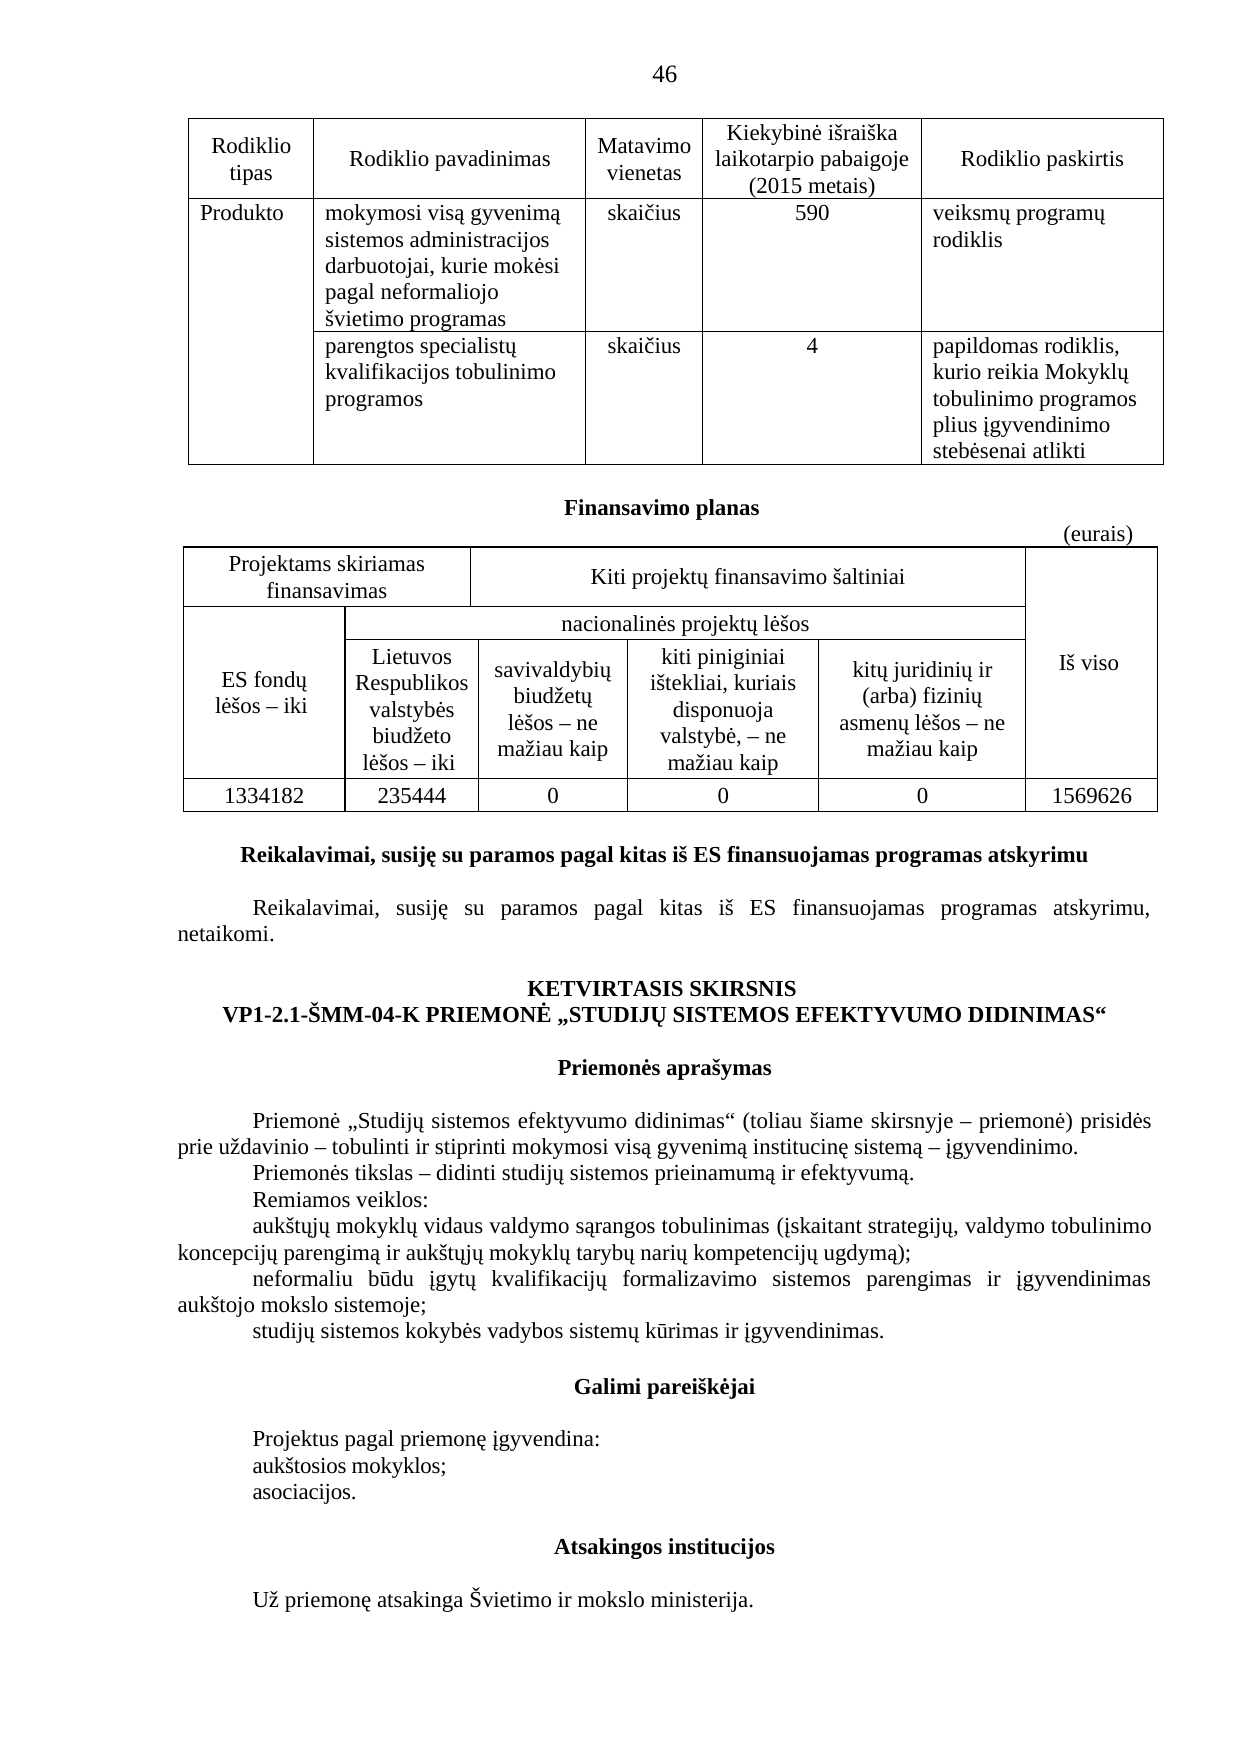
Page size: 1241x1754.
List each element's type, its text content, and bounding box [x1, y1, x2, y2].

text Priemonė „Studijų sistemos efektyvumo didinimas“ (toliau šiame skirsnyje – priemonė) prisidės prie uždavinio – tobulinti ir stiprinti mokymosi visą gyvenimą institucinę sistemą – įgyvendinimo. [177, 1107, 1152, 1159]
text Reikalavimai, susiję su paramos pagal kitas iš ES finansuojamas programas atskyrimu [177, 841, 1152, 867]
table_cell veiksmų programų rodiklis [922, 199, 1163, 331]
table_cell 0 [628, 779, 818, 811]
table_header Matavimo vienetas [586, 119, 702, 198]
table_header Kiekybinė išraiška laikotarpio pabaigoje (2015 metais) [703, 119, 921, 198]
text KETVIRTASIS SKIRSNIS [177, 975, 1152, 1001]
text Remiamos veiklos: [177, 1186, 1152, 1212]
text asociacijos. [177, 1478, 1152, 1504]
table_cell skaičius [586, 332, 702, 464]
text Finansavimo planas [177, 494, 1152, 520]
text Galimi pareiškėjai [177, 1373, 1152, 1399]
text neformaliu būdu įgytų kvalifikacijų formalizavimo sistemos parengimas ir įgyvendinimas aukštojo mokslo sistemoje; [177, 1265, 1152, 1318]
table_header Iš viso [1026, 548, 1157, 778]
table_cell papildomas rodiklis, kurio reikia Mokyklų tobulinimo programos plius įgyvendinimo stebėsenai atlikti [922, 332, 1163, 464]
table_cell ES fondų lėšos – iki [184, 607, 344, 778]
text Reikalavimai, susiję su paramos pagal kitas iš ES finansuojamas programas atskyrimu, netaikomi. [177, 893, 1152, 946]
table_cell 4 [703, 332, 921, 464]
text studijų sistemos kokybės vadybos sistemų kūrimas ir įgyvendinimas. [177, 1318, 1152, 1344]
table_cell 235444 [346, 779, 478, 811]
table_cell kitų juridinių ir (arba) fizinių asmenų lėšos – ne mažiau kaip [819, 640, 1025, 778]
table_cell parengtos specialistų kvalifikacijos tobulinimo programos [314, 332, 585, 464]
text aukštosios mokyklos; [177, 1452, 1152, 1478]
table_cell 590 [703, 199, 921, 331]
table_cell skaičius [586, 199, 702, 331]
table_cell kiti piniginiai ištekliai, kuriais disponuoja valstybė, – ne mažiau kaip [628, 640, 818, 778]
table_header Rodiklio pavadinimas [314, 119, 585, 198]
table_cell mokymosi visą gyvenimą sistemos administracijos darbuotojai, kurie mokėsi pagal neformaliojo švietimo programas [314, 199, 585, 331]
table_header Rodiklio tipas [189, 119, 313, 198]
table_cell Lietuvos Respublikos valstybės biudžeto lėšos – iki [346, 640, 478, 778]
table_cell savivaldybių biudžetų lėšos – ne mažiau kaip [479, 640, 627, 778]
text Atsakingos institucijos [177, 1533, 1152, 1559]
table_header Kiti projektų finansavimo šaltiniai [471, 548, 1025, 606]
table_header Projektams skiriamas finansavimas [184, 548, 470, 606]
text Projektus pagal priemonę įgyvendina: [177, 1425, 1152, 1452]
table_header Rodiklio paskirtis [922, 119, 1163, 198]
table_cell Produkto [189, 199, 313, 464]
text aukštųjų mokyklų vidaus valdymo sąrangos tobulinimas (įskaitant strategijų, valdymo tobulinimo koncepcijų parengimą ir aukštųjų mokyklų tarybų narių kompetencijų ugdymą); [177, 1212, 1152, 1265]
table_cell 0 [819, 779, 1025, 811]
table_cell 0 [479, 779, 627, 811]
text Už priemonę atsakinga Švietimo ir mokslo ministerija. [177, 1586, 1152, 1612]
text (eurais) [177, 520, 1152, 546]
table_cell 1569626 [1026, 779, 1157, 811]
text Priemonės aprašymas [177, 1054, 1152, 1080]
table_cell nacionalinės projektų lėšos [346, 607, 1025, 639]
text VP1-2.1-ŠMM-04-K PRIEMONĖ „STUDIJŲ SISTEMOS EFEKTYVUMO DIDINIMAS“ [177, 1001, 1152, 1028]
table_cell 1334182 [184, 779, 344, 811]
text Priemonės tikslas – didinti studijų sistemos prieinamumą ir efektyvumą. [177, 1159, 1152, 1186]
